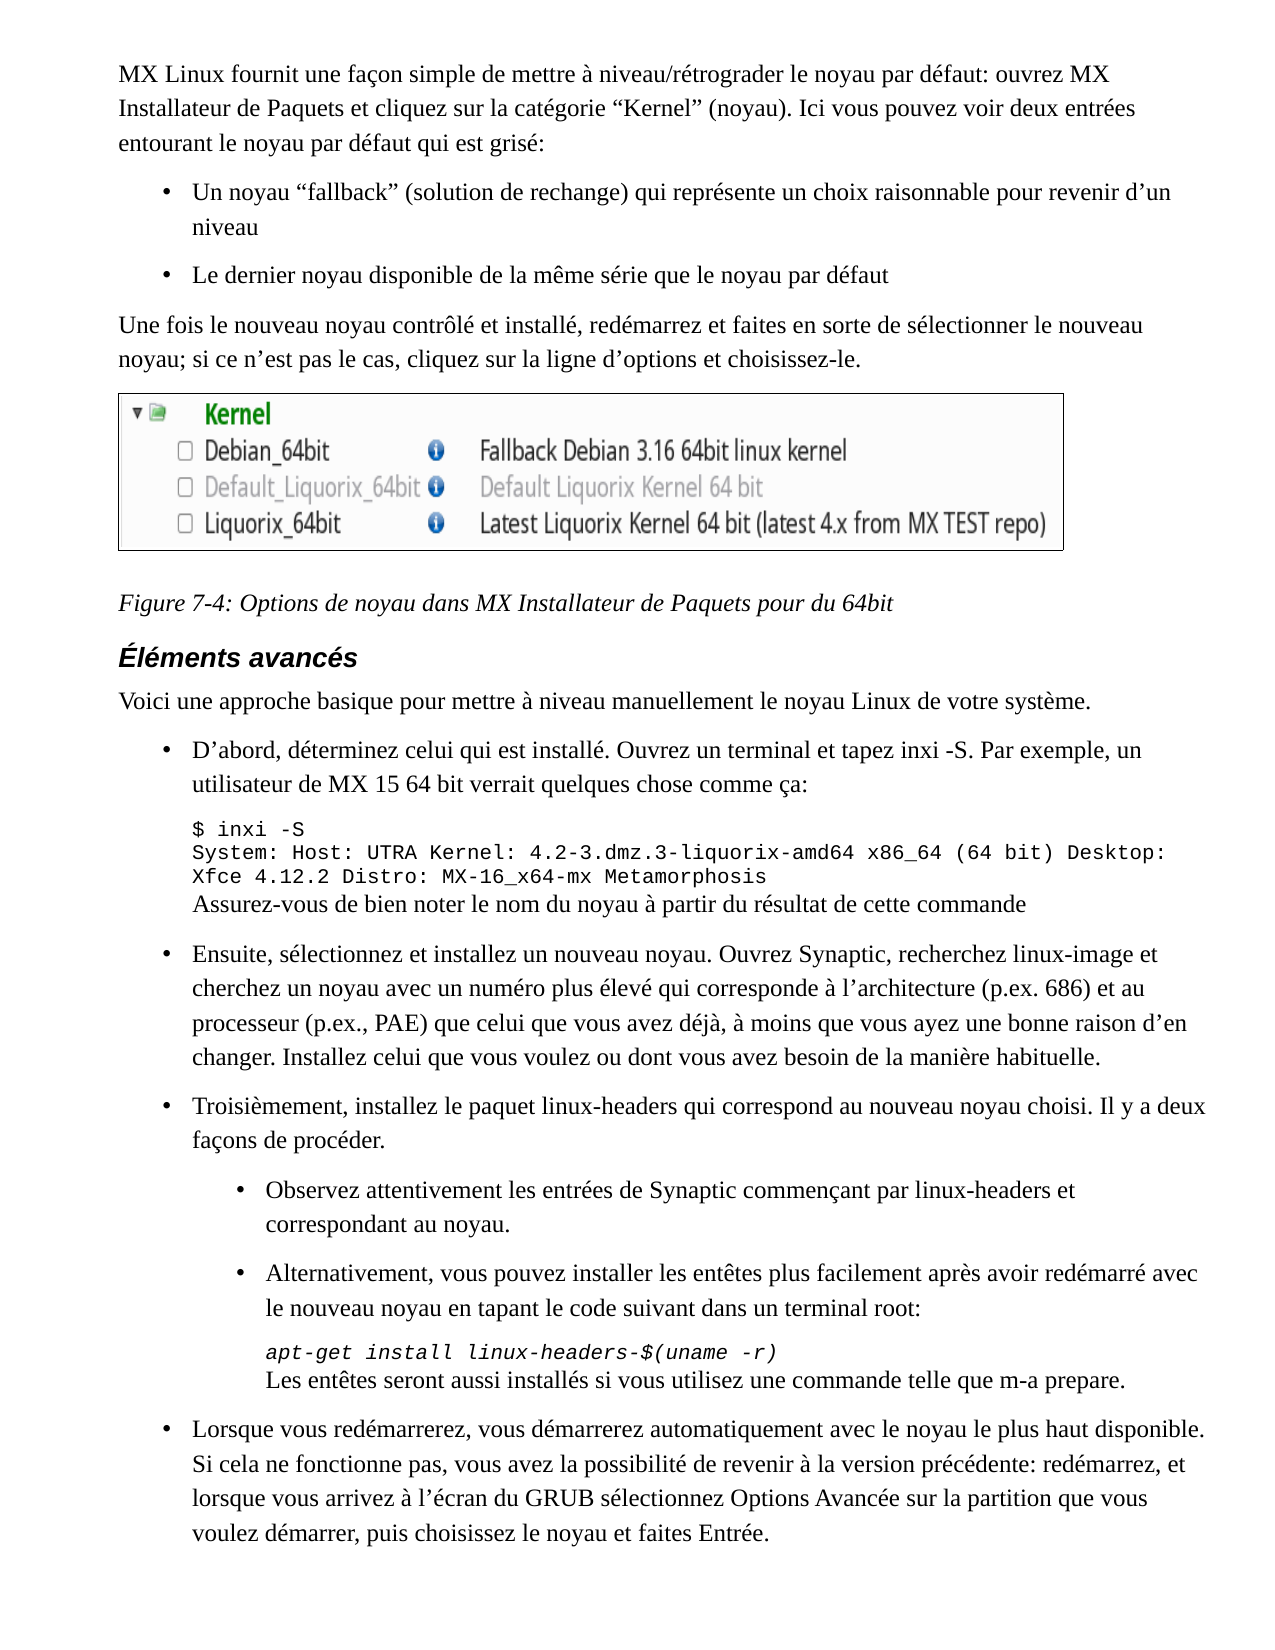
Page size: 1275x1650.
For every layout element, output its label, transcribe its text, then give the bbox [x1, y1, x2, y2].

list Les entêtes seront aussi installés si vous utilisez une commande telle que m-a prepare. [236, 1365, 1216, 1394]
text MX Linux fournit une façon simple de mettre à niveau/rétrograder le noyau par défaut: ouvrez MX Installateur de Paquets et cliquez sur la catégorie “Kernel” (noyau). Ici vous pouvez voir deux entrées entourant le noyau par défaut qui est grisé: [118, 59, 1216, 157]
text Voici une approche basique pour mettre à niveau manuellement le noyau Linux de votre système. [118, 686, 1216, 715]
list Un noyau “fallback” (solution de rechange) qui représente un choix raisonnable pour revenir d’un niveau [162, 177, 1216, 240]
list Le dernier noyau disponible de la même série que le noyau par défaut [162, 261, 1216, 289]
list Lorsque vous redémarrerez, vous démarrerez automatiquement avec le noyau le plus haut disponible. Si cela ne fonctionne pas, vous avez la possibilité de revenir à la version précédente: redémarrez, et lorsque vous arrivez à l’écran du GRUB sélectionnez Options Avancée sur la partition que vous voulez démarrer, puis choisissez le noyau et faites Entrée. [162, 1414, 1216, 1547]
list Alternativement, vous pouvez installer les entêtes plus facilement après avoir redémarré avec le nouveau noyau en tapant le code suivant dans un terminal root: [236, 1258, 1216, 1321]
text Une fois le nouveau noyau contrôlé et installé, redémarrez et faites en sorte de sélectionner le nouveau noyau; si ce n’est pas le cas, cliquez sur la ligne d’options et choisissez-le. [118, 310, 1216, 373]
list Observez attentivement les entrées de Synaptic commençant par linux-headers et correspondant au noyau. [236, 1175, 1216, 1238]
list Troisièmement, installez le paquet linux-headers qui correspond au nouveau noyau choisi. Il y a deux façons de procéder. [162, 1091, 1216, 1154]
list D’abord, déterminez celui qui est installé. Ouvrez un terminal et tapez inxi -S. Par exemple, un utilisateur de MX 15 64 bit verrait quelques chose comme ça: [162, 735, 1216, 798]
text Figure 7-4: Options de noyau dans MX Installateur de Paquets pour du 64bit [118, 588, 1216, 617]
list apt-get install linux-headers-$(uname -r) [236, 1342, 1216, 1365]
list Ensuite, sélectionnez et installez un nouveau noyau. Ouvrez Synaptic, recherchez linux-image et cherchez un noyau avec un numéro plus élevé qui corresponde à l’architecture (p.ex. 686) et au processeur (p.ex., PAE) que celui que vous avez déjà, à moins que vous ayez une bonne raison d’en changer. Installez celui que vous voulez ou dont vous avez besoin de la manière habituelle. [162, 939, 1216, 1071]
picture [121, 396, 1060, 547]
list $ inxi -S System: Host: UTRA Kernel: 4.2-3.dmz.3-liquorix-amd64 x86_64 (64 bit) Desktop: Xfce 4.12.2 Distro: MX-16_x64-mx Metamorphosis [162, 819, 1216, 889]
subtitle Éléments avancés [118, 642, 1216, 673]
text Assurez-vous de bien noter le nom du noyau à partir du résultat de cette commande [118, 889, 1216, 918]
